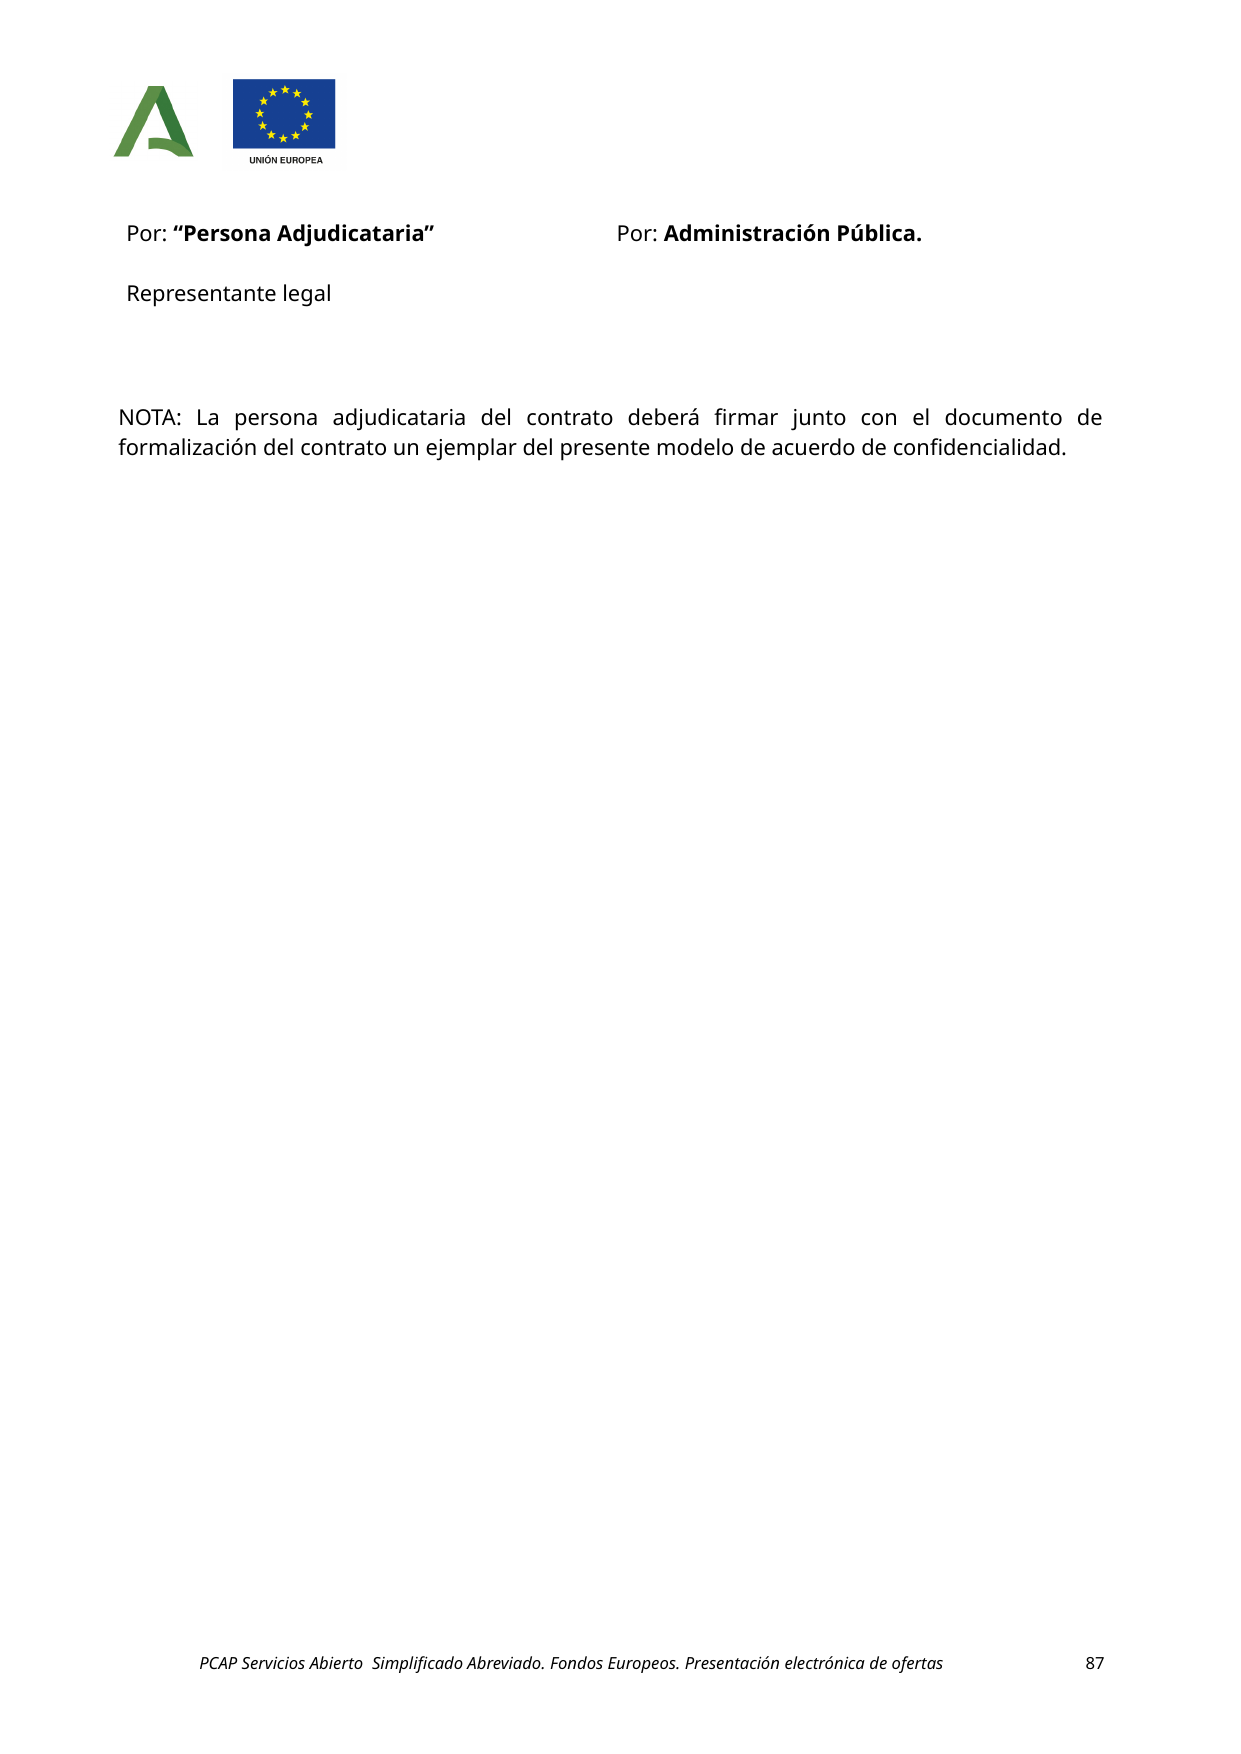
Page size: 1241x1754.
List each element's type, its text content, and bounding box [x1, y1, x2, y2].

picture [221, 73, 347, 171]
picture [109, 81, 198, 161]
table_header Por: “Persona Adjudicataria” Representante legal [120, 213, 611, 313]
table_header Por: Administración Pública. [611, 213, 1104, 313]
text NOTA: La persona adjudicataria del contrato deberá firmar junto con el documento de formalización del contrato un ejemplar del presente modelo de acuerdo de confidencialidad. [118, 402, 1104, 461]
